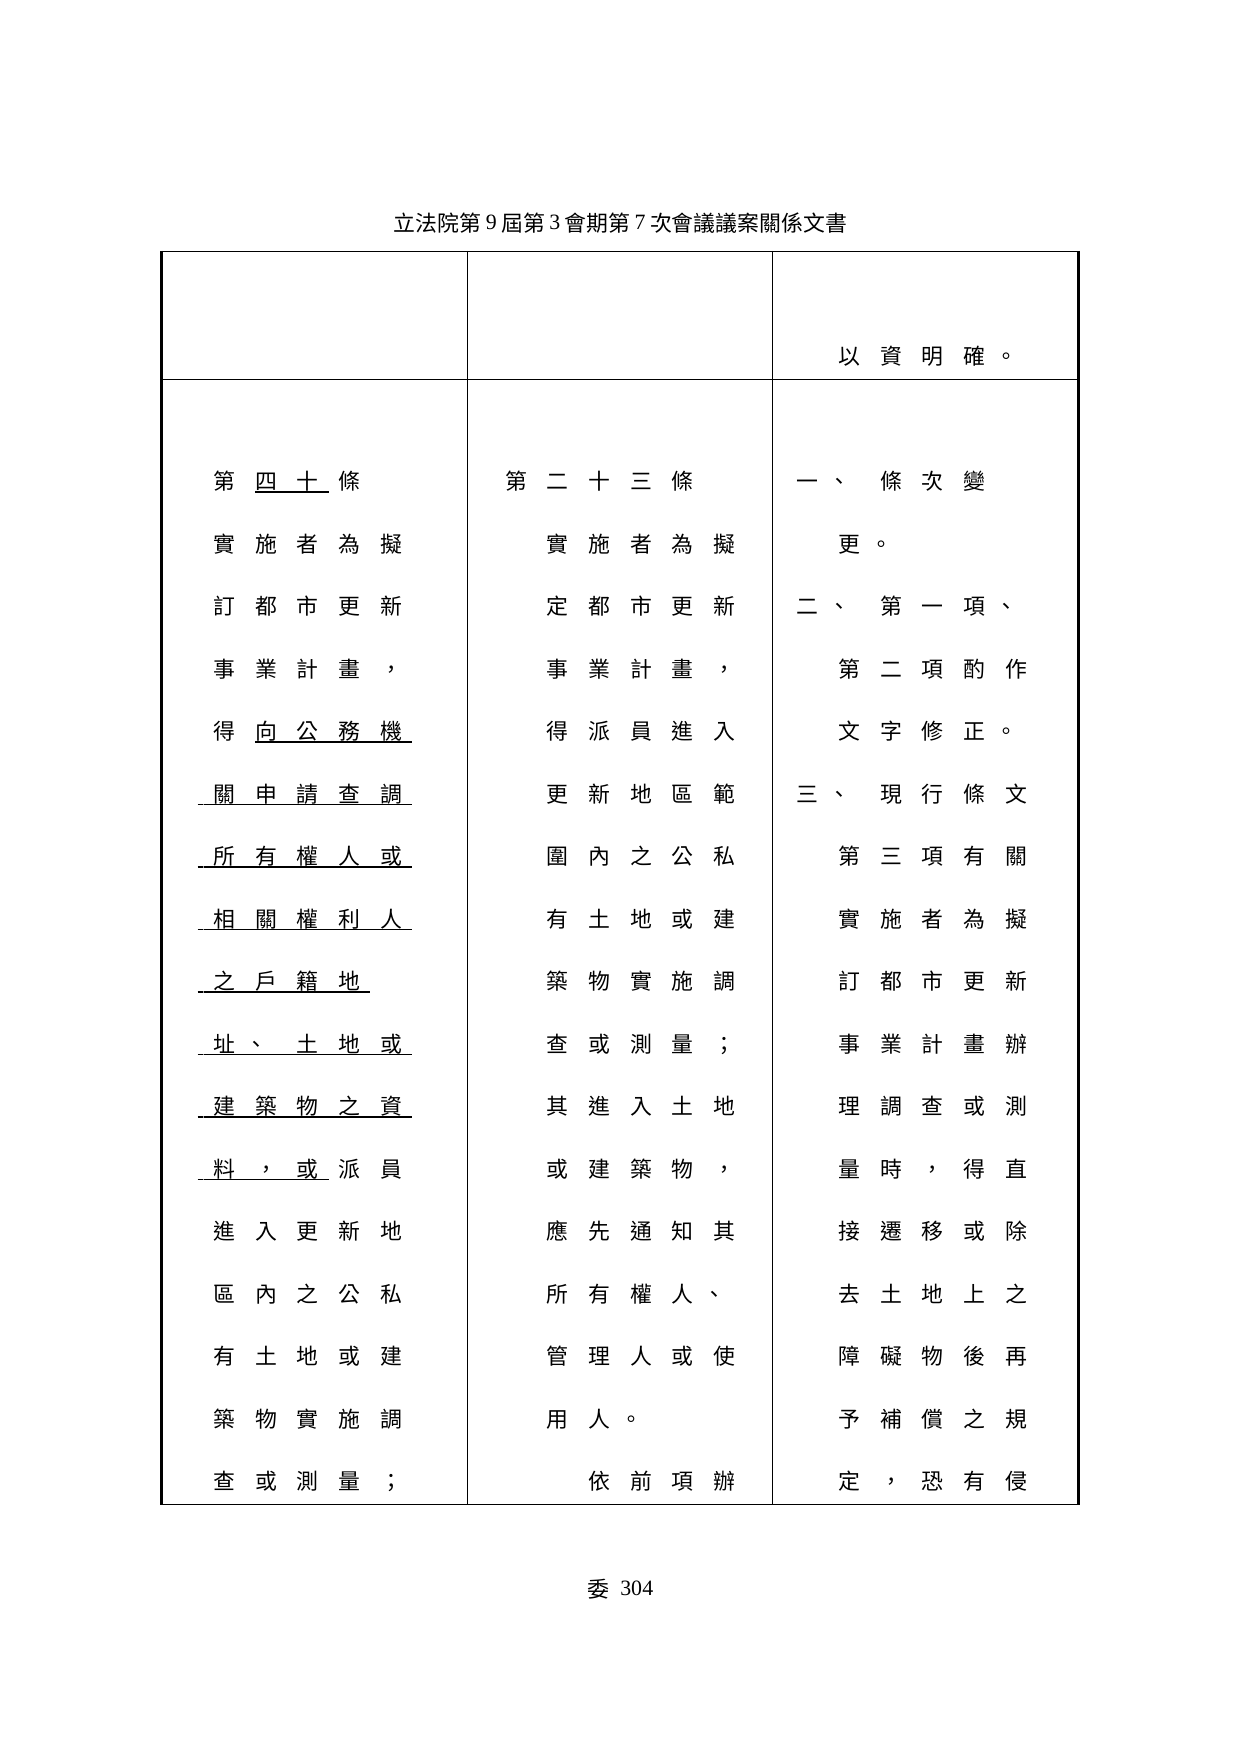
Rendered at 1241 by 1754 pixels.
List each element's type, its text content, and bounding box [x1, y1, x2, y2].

table_cell 一、條次變更。 二、第一項、第二項酌作文字修正。 三、現行條文第三項有關實施者為擬訂都市更新事業計畫辦理調查或測量時，得直接遷移或除去土地上之障礙物後再予補償之規定，恐有侵 [773, 380, 1077, 1504]
table_cell [163, 252, 467, 379]
table_cell 第四十條 實施者為擬訂都市更新事業計畫，得向公務機關申請查調所有權人或相關權利人之戶籍地址、土地或建築物之資料，或派員進入更新地區內之公私有土地或建築物實施調查或測量； [163, 380, 467, 1504]
table_cell [468, 252, 772, 379]
table_cell 第二十三條 實施者為擬定都市更新事業計畫，得派員進入更新地區範圍內之公私有土地或建築物實施調查或測量；其進入土地或建築物，應先通知其所有權人、管理人或使用人。 依前項辦 [468, 380, 772, 1504]
table_cell 以資明確。 [773, 252, 1077, 379]
